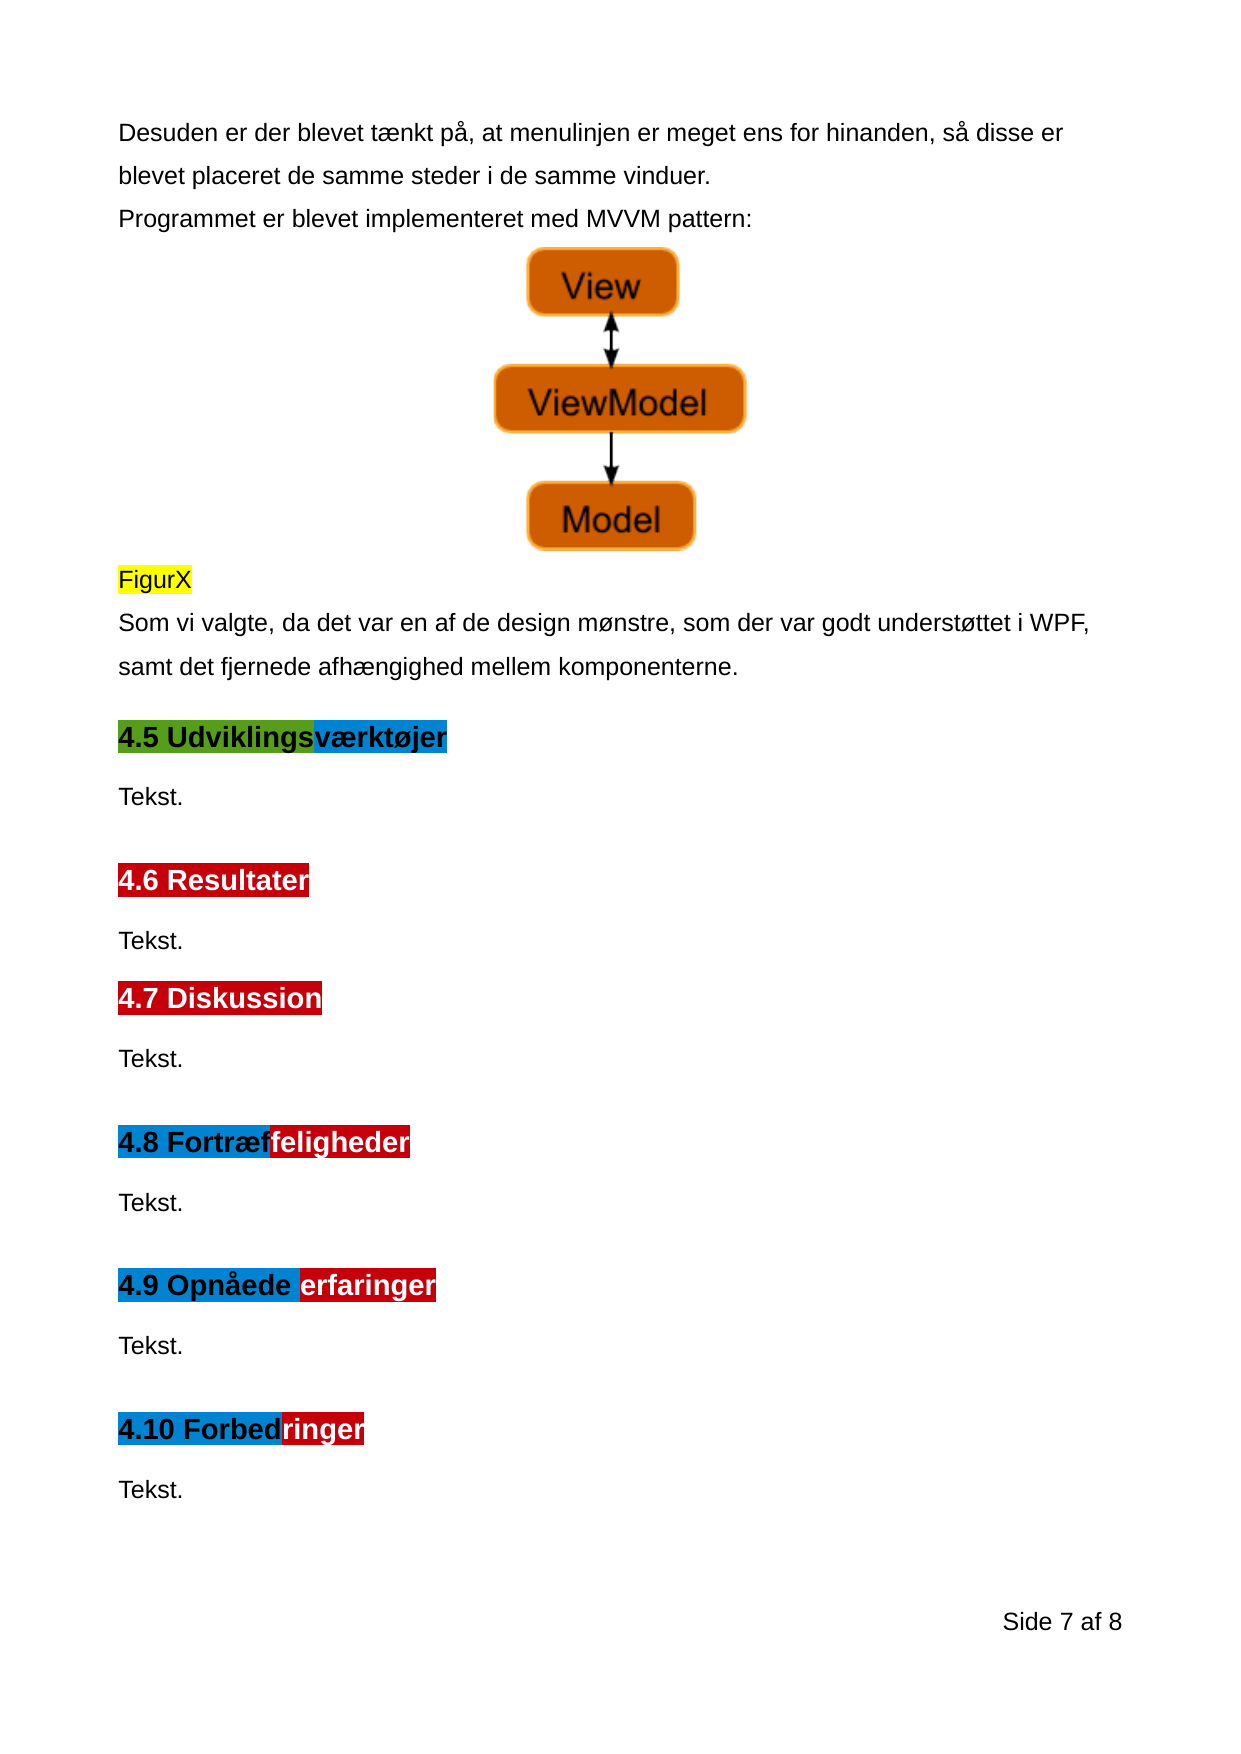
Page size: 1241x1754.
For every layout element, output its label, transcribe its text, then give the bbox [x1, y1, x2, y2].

subtitle 4.9 Opnåede erfaringer [118, 1268, 1122, 1302]
text Programmet er blevet implementeret med MVVM pattern: [118, 204, 1122, 233]
subtitle 4.8 Fortræffeligheder [118, 1125, 1122, 1158]
subtitle 4.5 Udviklingsværktøjer [118, 719, 1122, 753]
text Tekst. [118, 926, 1122, 954]
text Tekst. [118, 1044, 1122, 1073]
text Tekst. [118, 1474, 1122, 1503]
text FigurX [118, 551, 1122, 594]
text Som vi valgte, da det var en af de design mønstre, som der var godt understøttet i WPF, samt det fjernede afhængighed mellem komponenterne. [118, 608, 1122, 680]
text Desuden er der blevet tænkt på, at menulinjen er meget ens for hinanden, så disse er blevet placeret de samme steder i de samme vinduer. [118, 118, 1122, 190]
text 4.7 Diskussion [118, 981, 1122, 1015]
picture [493, 247, 747, 551]
text Tekst. [118, 782, 1122, 811]
text Tekst. [118, 1331, 1122, 1360]
subtitle 4.6 Resultater [118, 863, 1122, 897]
text Tekst. [118, 1188, 1122, 1216]
subtitle 4.10 Forbedringer [118, 1412, 1122, 1445]
